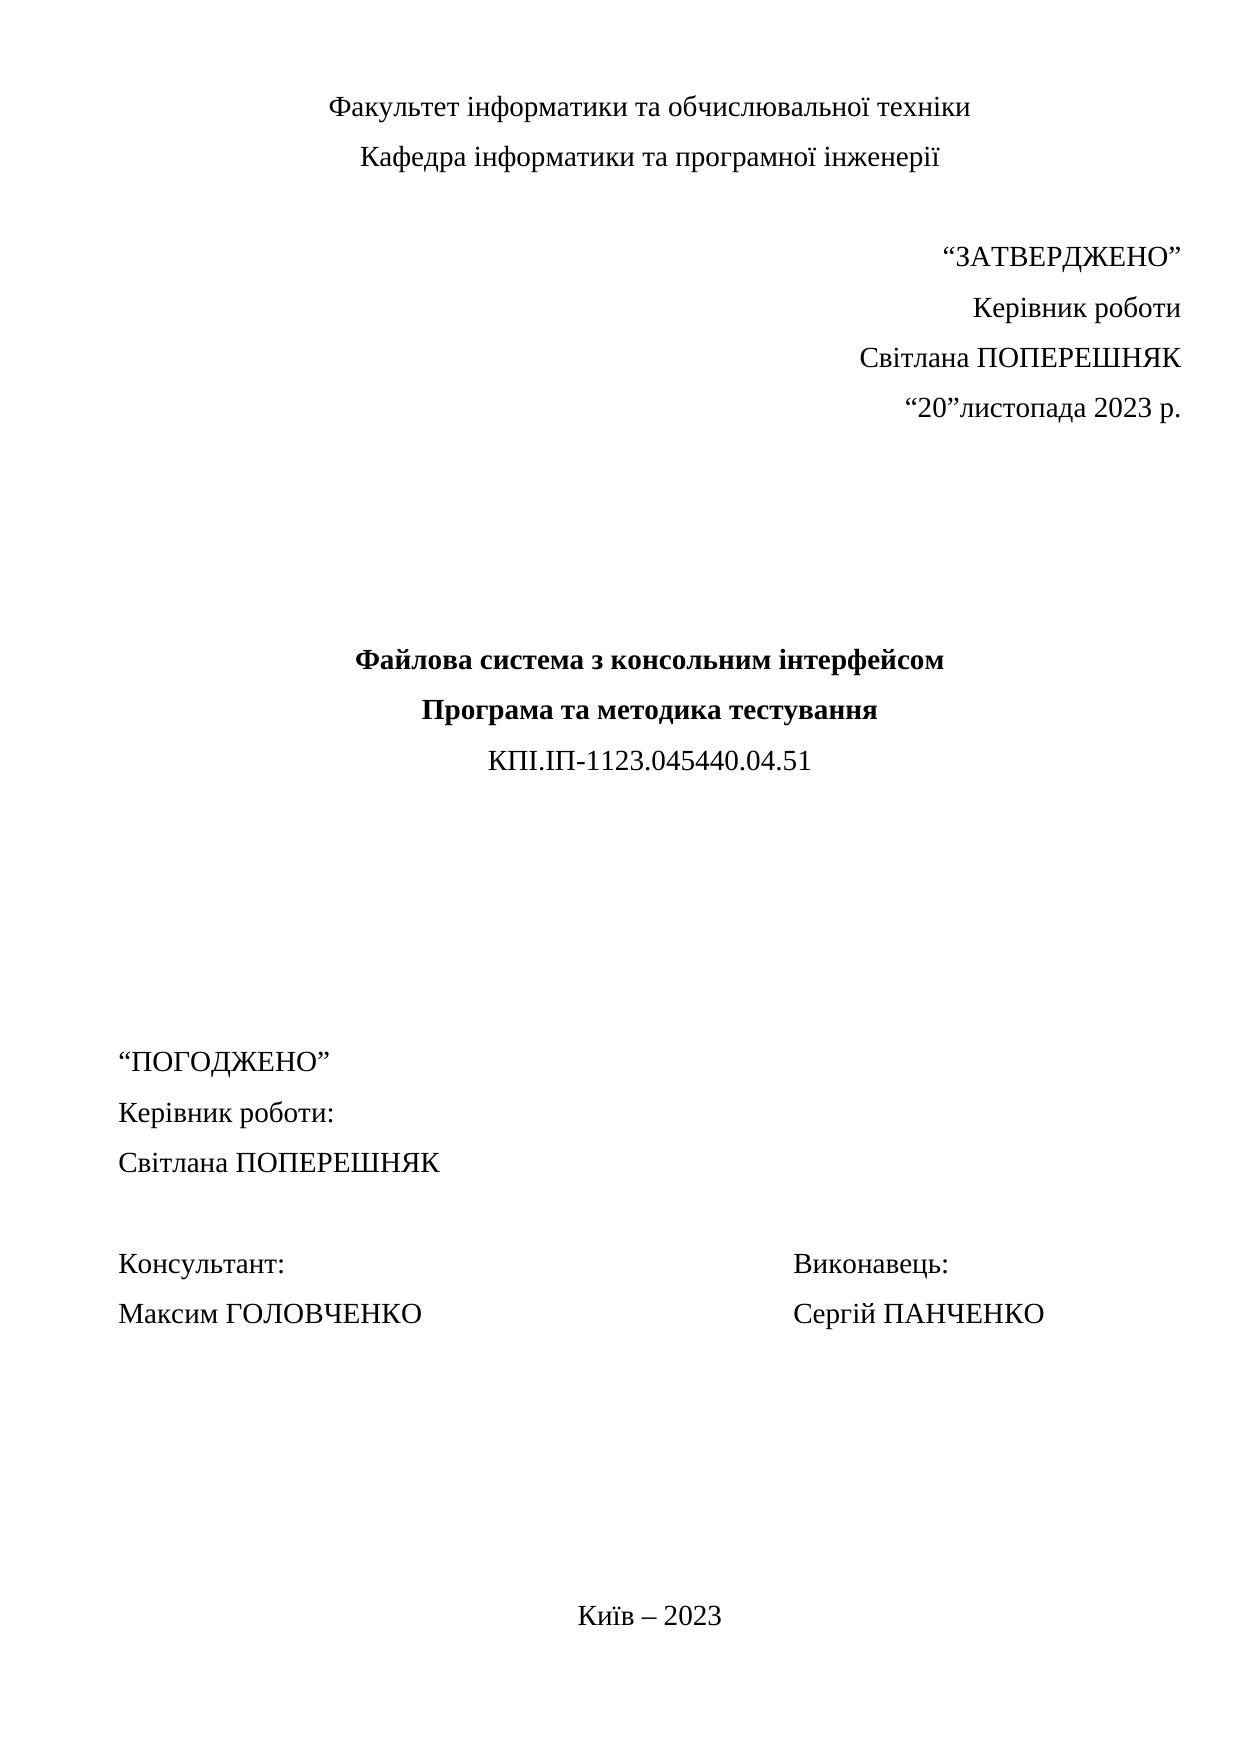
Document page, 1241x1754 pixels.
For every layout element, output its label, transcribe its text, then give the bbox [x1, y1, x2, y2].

text Світлана ПОПЕРЕШНЯК [650, 340, 1181, 374]
text Факультет інформатики та обчислювальної техніки [118, 89, 1181, 122]
text Консультант: Виконавець: [118, 1246, 1181, 1279]
text Керівник роботи [650, 290, 1181, 323]
text “20”листопада 2023 р. [650, 391, 1181, 424]
text КПІ.ІП-1123.045440.04.51 [118, 743, 1181, 776]
text “ЗАТВЕРДЖЕНО” [650, 239, 1181, 273]
text Світлана ПОПЕРЕШНЯК [118, 1145, 1181, 1179]
text Кафедра інформатики та програмної інженерії [118, 139, 1181, 172]
text Файлова система з консольним інтерфейсом [118, 642, 1181, 676]
text “ПОГОДЖЕНО” [118, 1044, 1181, 1078]
text Керівник роботи: [118, 1095, 1181, 1128]
text Програма та методика тестування [118, 692, 1181, 726]
text Максим ГОЛОВЧЕНКО Сергій ПАНЧЕНКО [118, 1296, 1181, 1330]
text Київ – 2023 [118, 1598, 1181, 1632]
